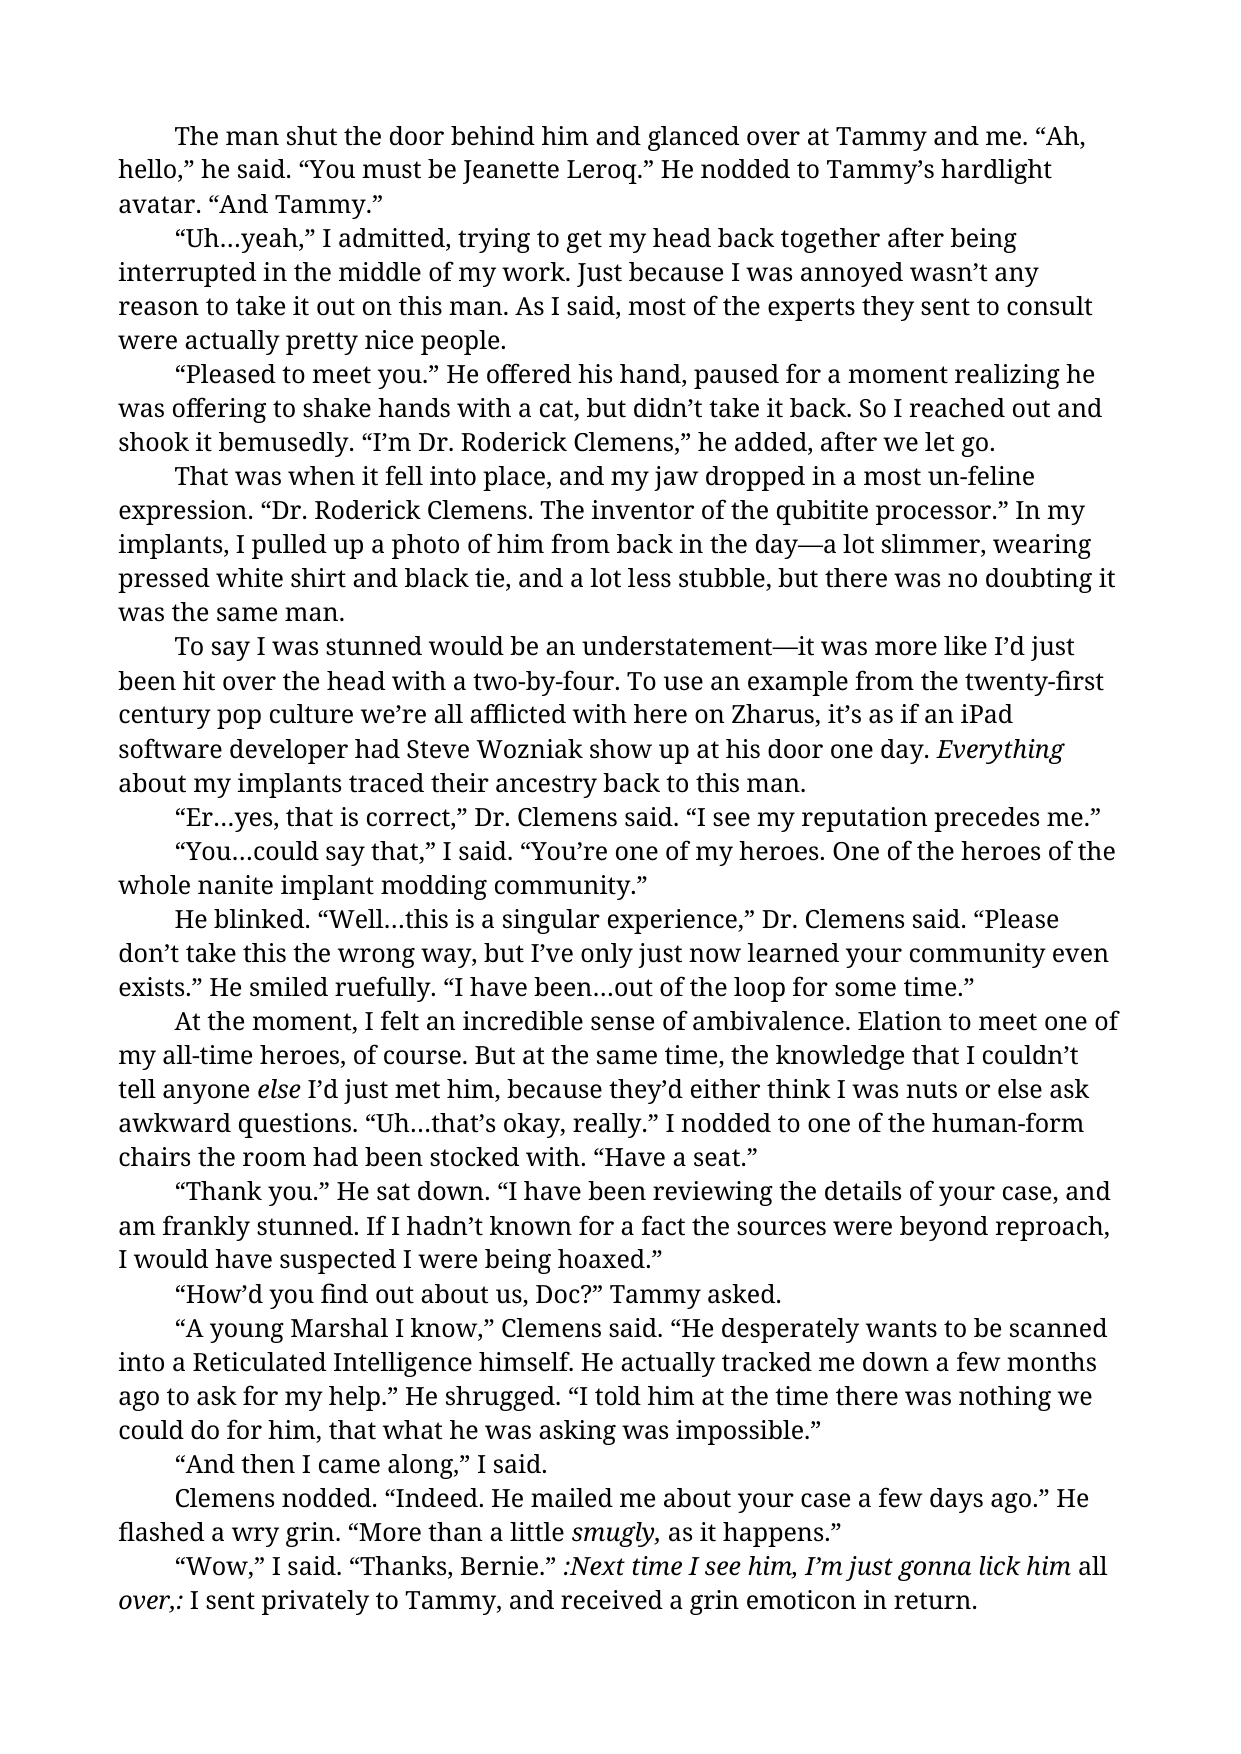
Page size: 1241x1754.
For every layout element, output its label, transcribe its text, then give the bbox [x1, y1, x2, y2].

text “Pleased to meet you.” He offered his hand, paused for a moment realizing he was offering to shake hands with a cat, but didn’t take it back. So I reached out and shook it bemusedly. “I’m Dr. Roderick Clemens,” he added, after we let go. [118, 357, 1122, 459]
text “And then I came along,” I said. [118, 1447, 1122, 1481]
text At the moment, I felt an incredible sense of ambivalence. Elation to meet one of my all-time heroes, of course. But at the same time, the knowledge that I couldn’t tell anyone else I’d just met him, because they’d either think I was nuts or else ask awkward questions. “Uh…that’s okay, really.” I nodded to one of the human-form chairs the room had been stocked with. “Have a seat.” [118, 1004, 1122, 1174]
text “Thank you.” He sat down. “I have been reviewing the details of your case, and am frankly stunned. If I hadn’t known for a fact the sources were beyond reproach, I would have suspected I were being hoaxed.” [118, 1174, 1122, 1276]
text “How’d you find out about us, Doc?” Tammy asked. [118, 1276, 1122, 1310]
text “A young Marshal I know,” Clemens said. “He desperately wants to be scanned into a Reticulated Intelligence himself. He actually tracked me down a few months ago to ask for my help.” He shrugged. “I told him at the time there was nothing we could do for him, that what he was asking was impossible.” [118, 1310, 1122, 1447]
text Clemens nodded. “Indeed. He mailed me about your case a few days ago.” He flashed a wry grin. “More than a little smugly, as it happens.” [118, 1481, 1122, 1549]
text “Uh…yeah,” I admitted, trying to get my head back together after being interrupted in the middle of my work. Just because I was annoyed wasn’t any reason to take it out on this man. As I said, most of the experts they sent to consult were actually pretty nice people. [118, 220, 1122, 357]
text “Er…yes, that is correct,” Dr. Clemens said. “I see my reputation precedes me.” [118, 799, 1122, 833]
text He blinked. “Well…this is a singular experience,” Dr. Clemens said. “Please don’t take this the wrong way, but I’ve only just now learned your community even exists.” He smiled ruefully. “I have been…out of the loop for some time.” [118, 902, 1122, 1004]
text To say I was stunned would be an understatement—it was more like I’d just been hit over the head with a two-by-four. To use an example from the twenty-first century pop culture we’re all afflicted with here on Zharus, it’s as if an iPad software developer had Steve Wozniak show up at his door one day. Everything about my implants traced their ancestry back to this man. [118, 629, 1122, 799]
text “You…could say that,” I said. “You’re one of my heroes. One of the heroes of the whole nanite implant modding community.” [118, 833, 1122, 902]
text The man shut the door behind him and glanced over at Tammy and me. “Ah, hello,” he said. “You must be Jeanette Leroq.” He nodded to Tammy’s hardlight avatar. “And Tammy.” [118, 118, 1122, 220]
text That was when it fell into place, and my jaw dropped in a most un-feline expression. “Dr. Roderick Clemens. The inventor of the qubitite processor.” In my implants, I pulled up a photo of him from back in the day—a lot slimmer, wearing pressed white shirt and black tie, and a lot less stubble, but there was no doubting it was the same man. [118, 459, 1122, 629]
text “Wow,” I said. “Thanks, Bernie.” :Next time I see him, I’m just gonna lick him all over,: I sent privately to Tammy, and received a grin emoticon in return. [118, 1549, 1122, 1617]
